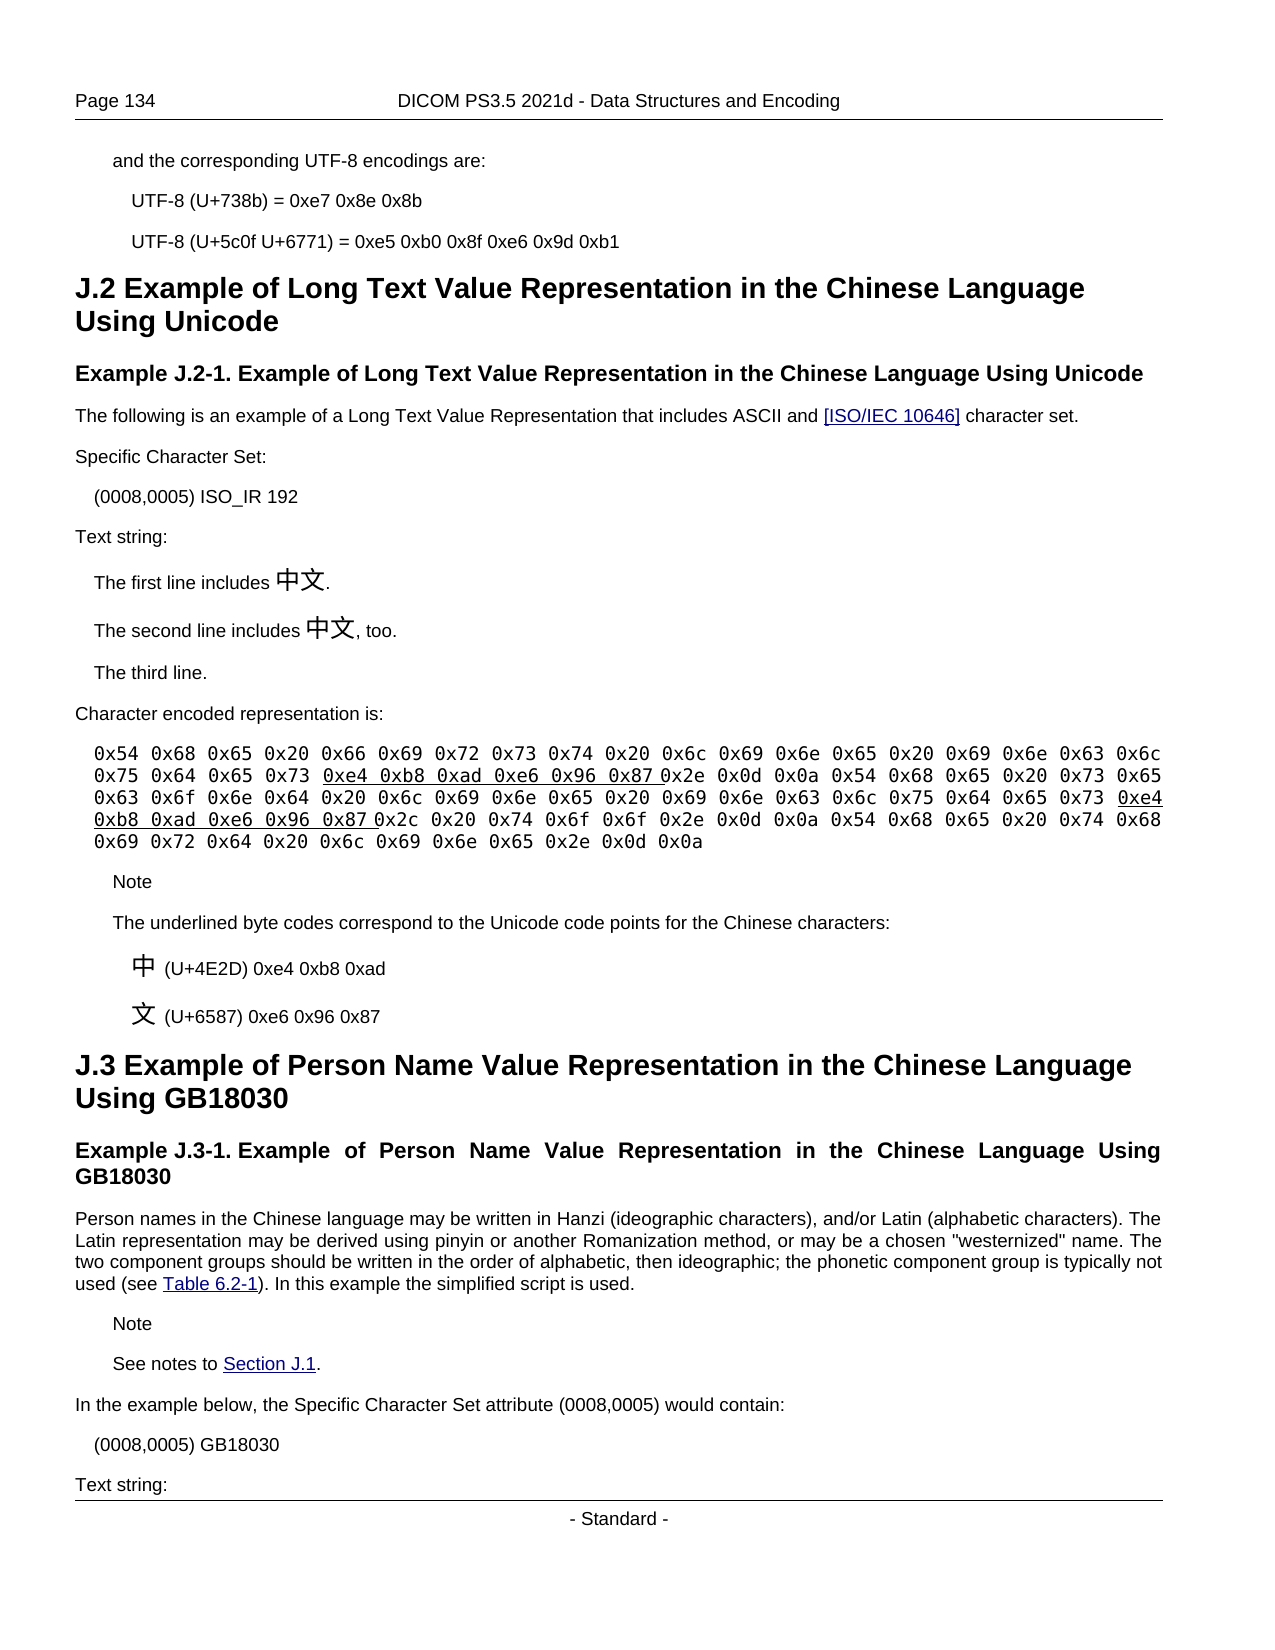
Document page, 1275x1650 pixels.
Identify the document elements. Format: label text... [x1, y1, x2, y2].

text and the corresponding UTF-8 encodings are: [112, 150, 1125, 172]
text (0008,0005) GB18030 [94, 1434, 1162, 1455]
text J.2 Example of Long Text Value Representation in the Chinese Language Using Unicode [75, 271, 1162, 338]
text Note [112, 1313, 1125, 1334]
text In the example below, the Specific Character Set attribute (0008,0005) would contain: [75, 1393, 1162, 1415]
text Note [112, 871, 1125, 893]
text Text string: [75, 1474, 1162, 1496]
text (0008,0005) ISO_IR 192 [94, 486, 1162, 507]
text 文 (U+6587) 0xe6 0x96 0x87 [131, 1000, 1125, 1029]
text Specific Character Set: [75, 445, 1162, 467]
text 中 (U+4E2D) 0xe4 0xb8 0xad [131, 952, 1125, 981]
text The second line includes 中文, too. [94, 614, 1162, 643]
text The third line. [94, 662, 1162, 684]
text The underlined byte codes correspond to the Unicode code points for the Chinese characters: [112, 912, 1125, 933]
text Character encoded representation is: [75, 702, 1162, 724]
text The following is an example of a Long Text Value Representation that includes ASCII and [ISO/IEC 10646] character set. [75, 405, 1162, 427]
text J.3 Example of Person Name Value Representation in the Chinese Language Using GB18030 [75, 1048, 1162, 1115]
text See notes to Section J.1. [112, 1353, 1125, 1375]
text 0x54 0x68 0x65 0x20 0x66 0x69 0x72 0x73 0x74 0x20 0x6c 0x69 0x6e 0x65 0x20 0x69 0x6e 0x63 0x6c 0x75 0x64 0x65 0x73 0xe4 0xb8 0xad 0xe6 0x96 0x87 0x2e 0x0d 0x0a 0x54 0x68 0x65 0x20 0x73 0x65 0x63 0x6f 0x6e 0x64 0x20 0x6c 0x69 0x6e 0x65 0x20 0x69 0x6e 0x63 0x6c 0x75 0x64 0x65 0x73 0xe4 0xb8 0xad 0xe6 0x96 0x87 0x2c 0x20 0x74 0x6f 0x6f 0x2e 0x0d 0x0a 0x54 0x68 0x65 0x20 0x74 0x68 0x69 0x72 0x64 0x20 0x6c 0x69 0x6e 0x65 0x2e 0x0d 0x0a [94, 743, 1162, 853]
text The first line includes 中文. [94, 566, 1162, 596]
text Example J.3-1. Example of Person Name Value Representation in the Chinese Language Using GB18030 [75, 1137, 1162, 1189]
text UTF-8 (U+738b) = 0xe7 0x8e 0x8b [131, 190, 1125, 212]
text UTF-8 (U+5c0f U+6771) = 0xe5 0xb0 0x8f 0xe6 0x9d 0xb1 [131, 231, 1125, 252]
text Text string: [75, 526, 1162, 548]
text Person names in the Chinese language may be written in Hanzi (ideographic characters), and/or Latin (alphabetic characters). The Latin representation may be derived using pinyin or another Romanization method, or may be a chosen "westernized" name. The two component groups should be written in the order of alphabetic, then ideographic; the phonetic component group is typically not used (see Table 6.2-1). In this example the simplified script is used. [75, 1208, 1162, 1294]
text Example J.2-1. Example of Long Text Value Representation in the Chinese Language Using Unicode [75, 361, 1162, 386]
